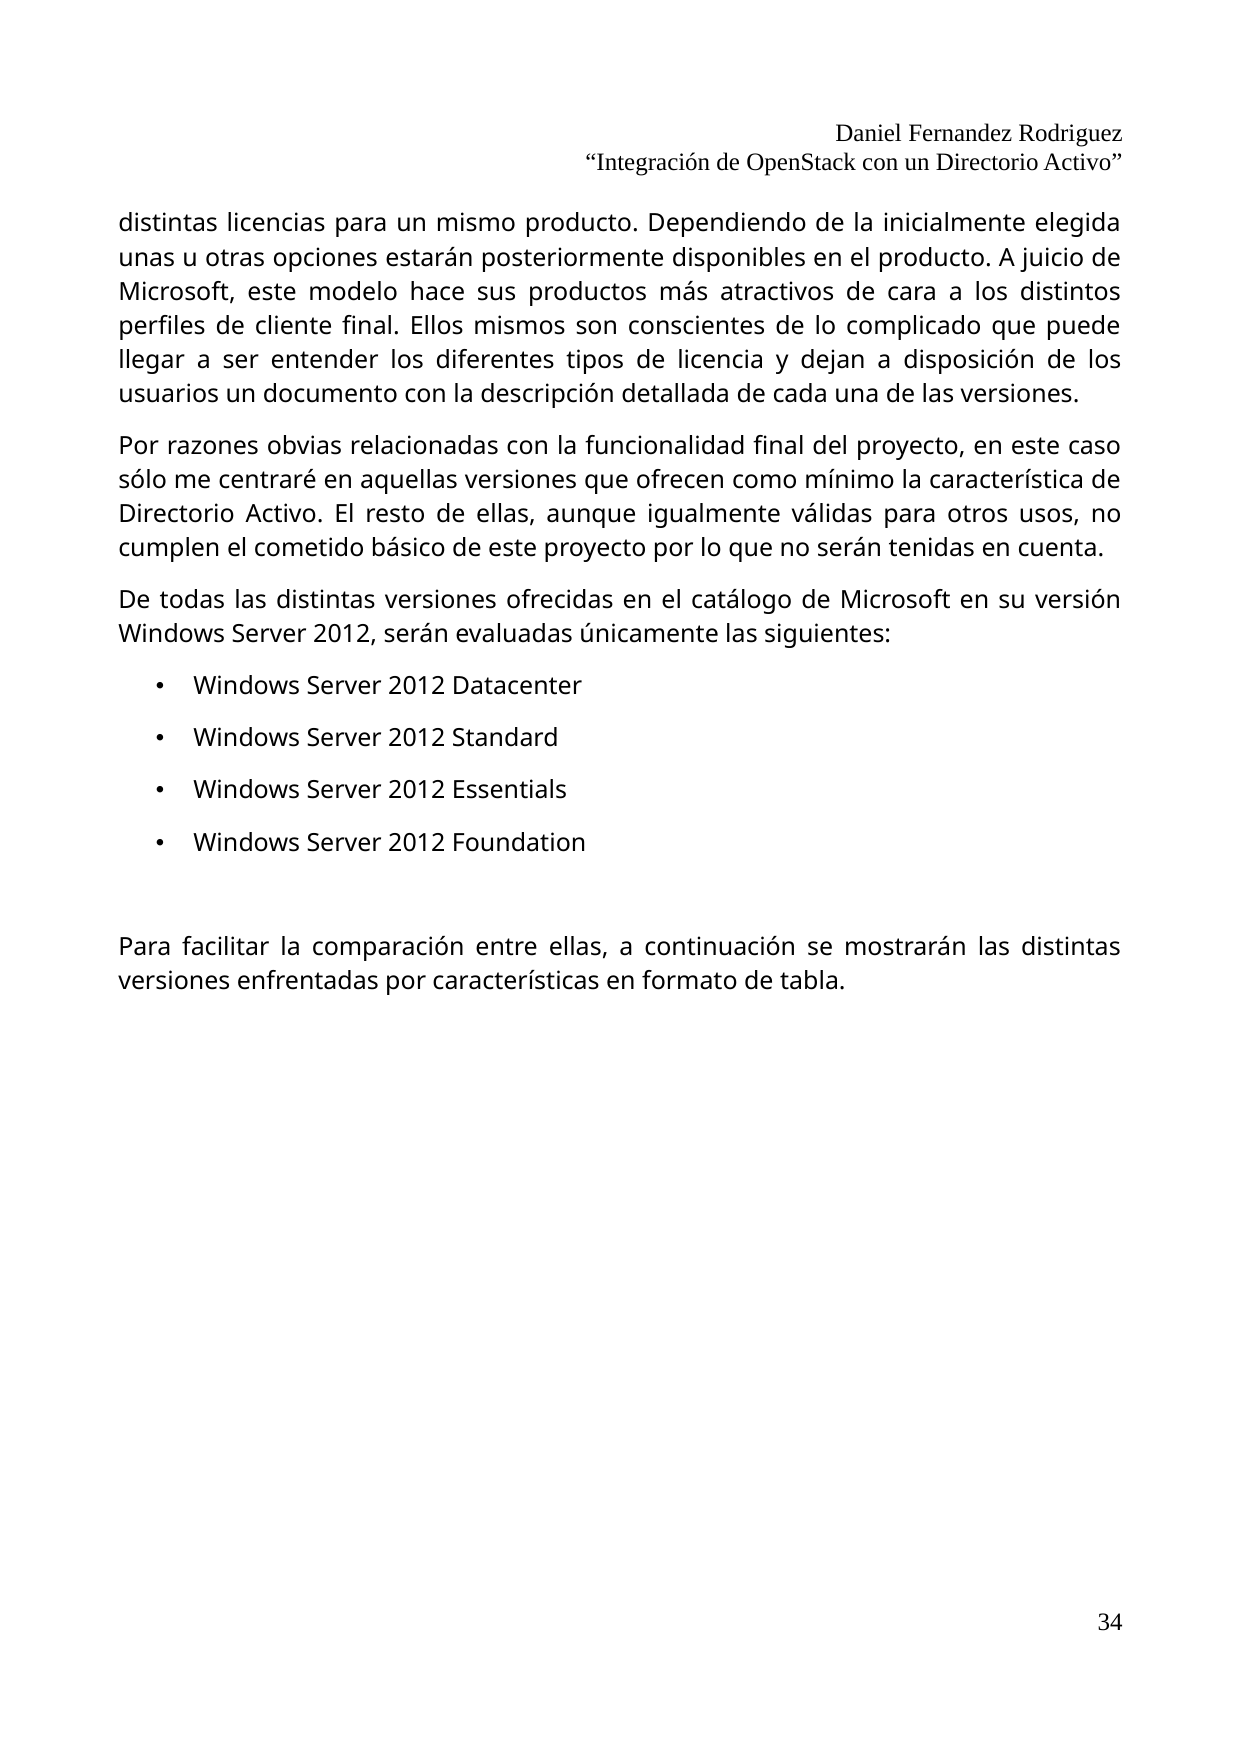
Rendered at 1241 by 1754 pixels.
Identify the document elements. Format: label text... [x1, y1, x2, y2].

list Windows Server 2012 Standard [156, 720, 1122, 754]
text Para facilitar la comparación entre ellas, a continuación se mostrarán las distintas versiones enfrentadas por características en formato de tabla. [118, 928, 1122, 996]
text Por razones obvias relacionadas con la funcionalidad final del proyecto, en este caso sólo me centraré en aquellas versiones que ofrecen como mínimo la característica de Directorio Activo. El resto de ellas, aunque igualmente válidas para otros usos, no cumplen el cometido básico de este proyecto por lo que no serán tenidas en cuenta. [118, 427, 1122, 564]
list Windows Server 2012 Datacenter [156, 668, 1122, 702]
list Windows Server 2012 Essentials [156, 772, 1122, 806]
list Windows Server 2012 Foundation [156, 824, 1122, 858]
text De todas las distintas versiones ofrecidas en el catálogo de Microsoft en su versión Windows Server 2012, serán evaluadas únicamente las siguientes: [118, 582, 1122, 650]
text distintas licencias para un mismo producto. Dependiendo de la inicialmente elegida unas u otras opciones estarán posteriormente disponibles en el producto. A juicio de Microsoft, este modelo hace sus productos más atractivos de cara a los distintos perfiles de cliente final. Ellos mismos son conscientes de lo complicado que puede llegar a ser entender los diferentes tipos de licencia y dejan a disposición de los usuarios un documento con la descripción detallada de cada una de las versiones. [118, 205, 1122, 409]
